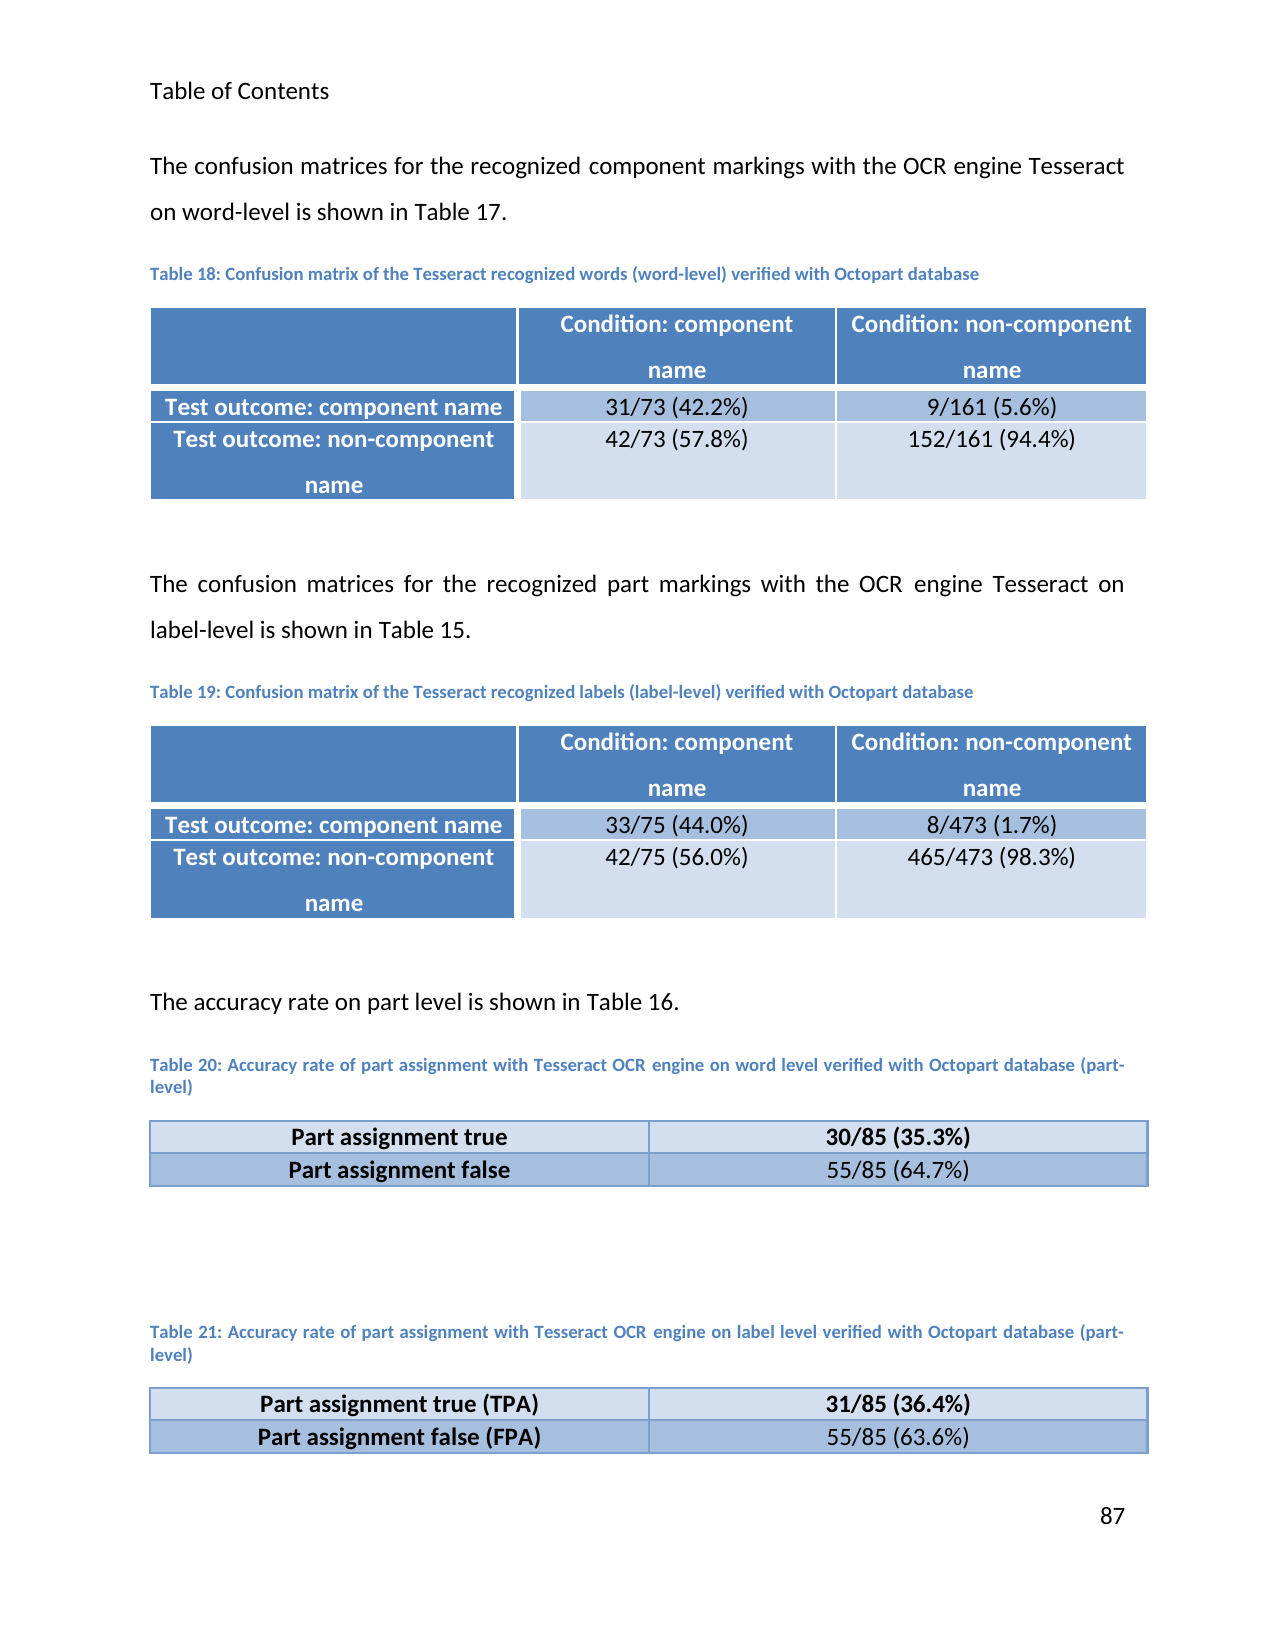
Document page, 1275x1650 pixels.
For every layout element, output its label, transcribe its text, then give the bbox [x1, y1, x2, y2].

table_cell Part assignment false (FPA) [151, 1421, 648, 1452]
text Table 21: Accuracy rate of part assignment with Tesseract OCR engine on label level verified with Octopart database (part-level) [150, 1320, 1125, 1366]
table_header Condition: non-component name [837, 308, 1146, 384]
table_header Condition: component name [519, 308, 835, 384]
table_cell 42/73 (57.8%) [521, 423, 835, 499]
text Table 18: Confusion matrix of the Tesseract recognized words (word-level) verified with Octopart database [150, 262, 1125, 285]
table_cell 8/473 (1.7%) [837, 809, 1146, 839]
text Table 19: Confusion matrix of the Tesseract recognized labels (label-level) verified with Octopart database [150, 680, 1125, 703]
table_header Part assignment true [151, 1122, 648, 1152]
table_cell 31/73 (42.2%) [521, 391, 835, 421]
table_header 31/85 (36.4%) [650, 1389, 1146, 1419]
table_cell 465/473 (98.3%) [837, 841, 1146, 918]
table_cell 42/75 (56.0%) [521, 841, 835, 918]
table_cell Test outcome: non-component name [151, 423, 514, 499]
table_header Part assignment true (TPA) [151, 1389, 648, 1419]
table_cell Part assignment false [151, 1154, 648, 1185]
table_cell 9/161 (5.6%) [837, 391, 1146, 421]
table_cell 55/85 (64.7%) [650, 1154, 1146, 1185]
table_cell 152/161 (94.4%) [837, 423, 1146, 499]
table_header 30/85 (35.3%) [650, 1122, 1146, 1152]
table_cell 33/75 (44.0%) [521, 809, 835, 839]
table_header [151, 308, 516, 384]
text Table 20: Accuracy rate of part assignment with Tesseract OCR engine on word level verified with Octopart database (part-level) [150, 1053, 1125, 1099]
table_cell Test outcome: non-component name [151, 841, 514, 918]
text The confusion matrices for the recognized part markings with the OCR engine Tesseract on label-level is shown in Table 15. [150, 568, 1125, 644]
table_header [151, 726, 516, 802]
table_cell 55/85 (63.6%) [650, 1421, 1146, 1452]
text The confusion matrices for the recognized component markings with the OCR engine Tesseract on word-level is shown in Table 17. [150, 150, 1125, 226]
table_header Condition: non-component name [837, 726, 1146, 802]
text The accuracy rate on part level is shown in Table 16. [150, 986, 1125, 1017]
table_header Condition: component name [519, 726, 835, 802]
table_cell Test outcome: component name [151, 809, 514, 839]
table_cell Test outcome: component name [151, 391, 514, 421]
